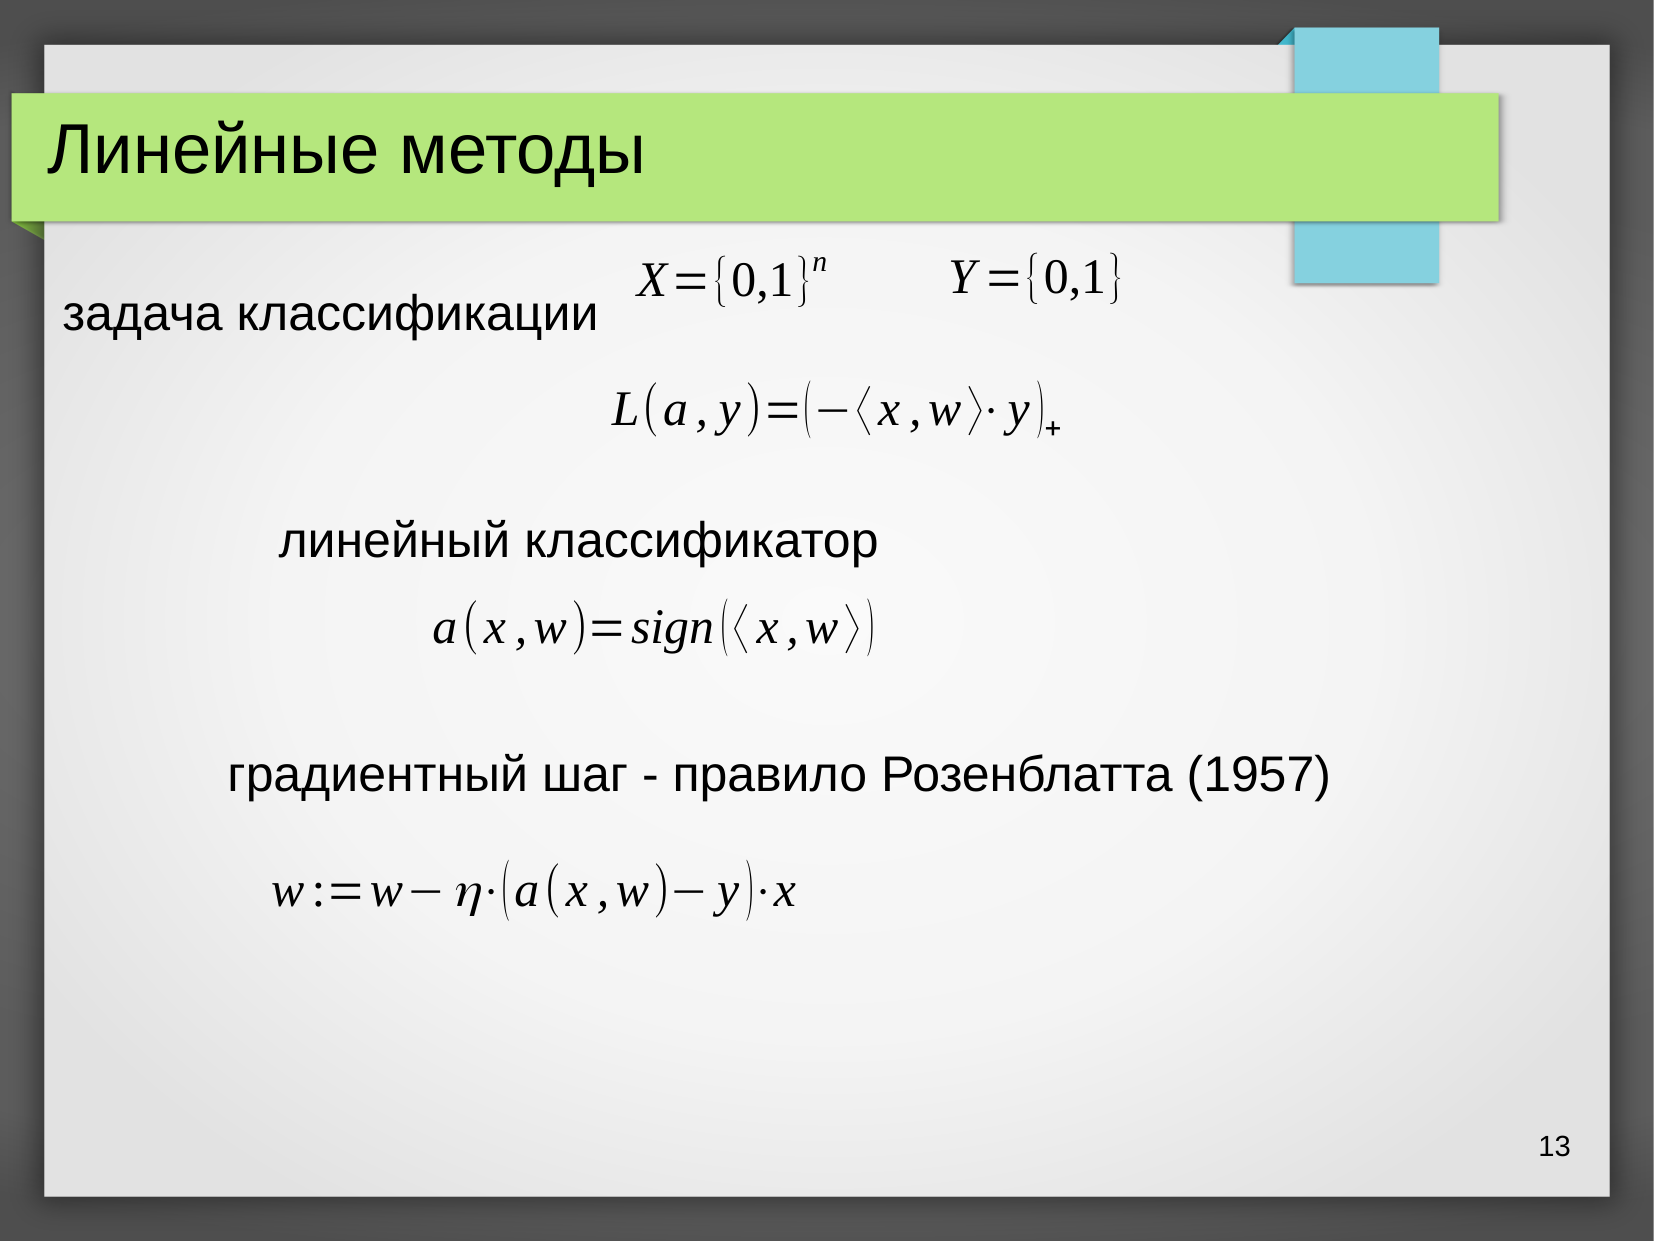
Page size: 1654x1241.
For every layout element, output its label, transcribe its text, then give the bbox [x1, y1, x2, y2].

text_box задача классификации [59, 257, 603, 369]
chart [425, 596, 881, 660]
chart [602, 377, 1070, 444]
title Линейные методы [47, 109, 1501, 189]
chart [264, 857, 805, 925]
text_box линейный классификатор [129, 484, 1028, 596]
text_box градиентный шаг - правило Розенблатта (1957) [165, 717, 1394, 830]
chart [625, 244, 833, 311]
chart [942, 249, 1134, 308]
picture [0, 0, 1654, 1241]
